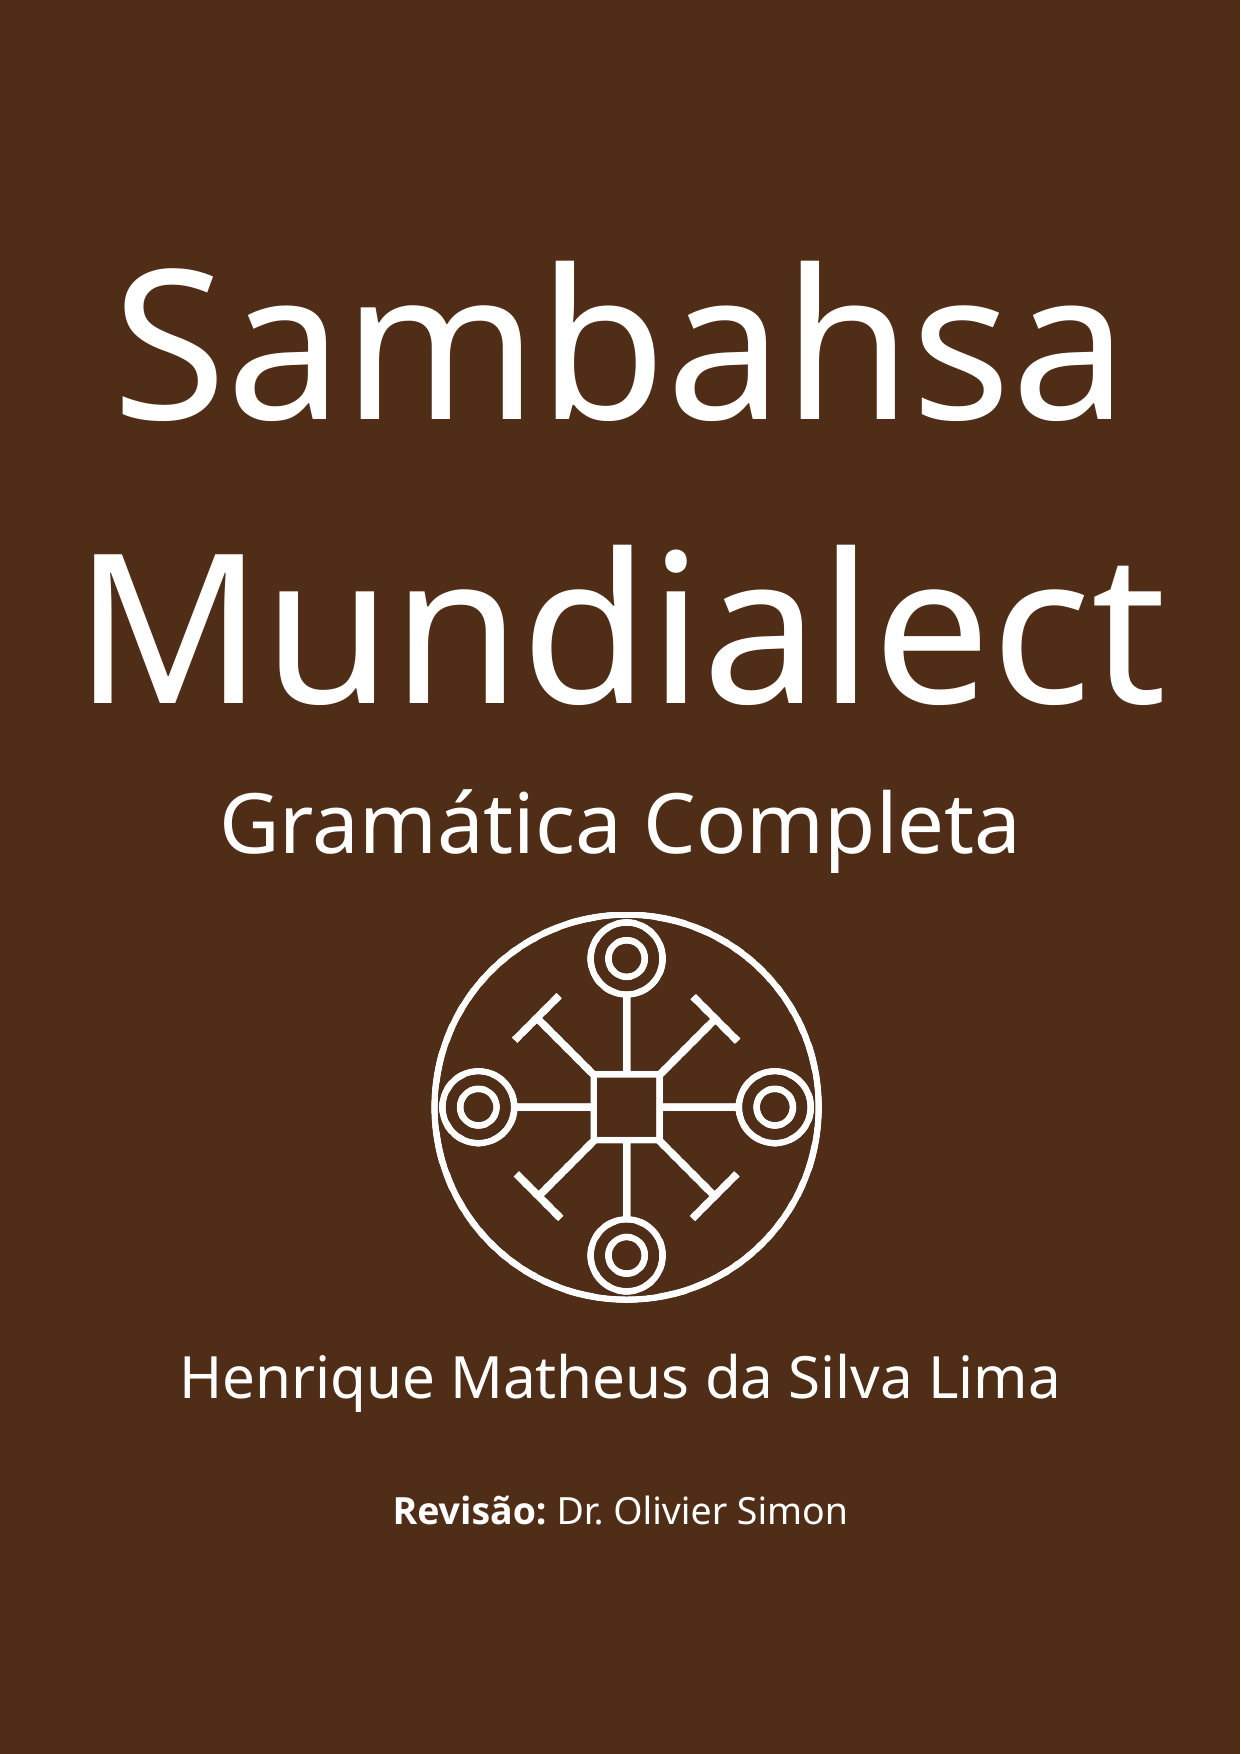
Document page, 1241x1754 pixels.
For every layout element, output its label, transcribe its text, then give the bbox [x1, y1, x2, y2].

picture [418, 912, 822, 1303]
text Sambahsa [0, 197, 1240, 481]
text Gramática Completa [0, 764, 1240, 878]
text Mundialect [0, 481, 1240, 764]
text Revisão: Dr. Olivier Simon [0, 1484, 1240, 1535]
text Henrique Matheus da Silva Lima [0, 1337, 1240, 1416]
